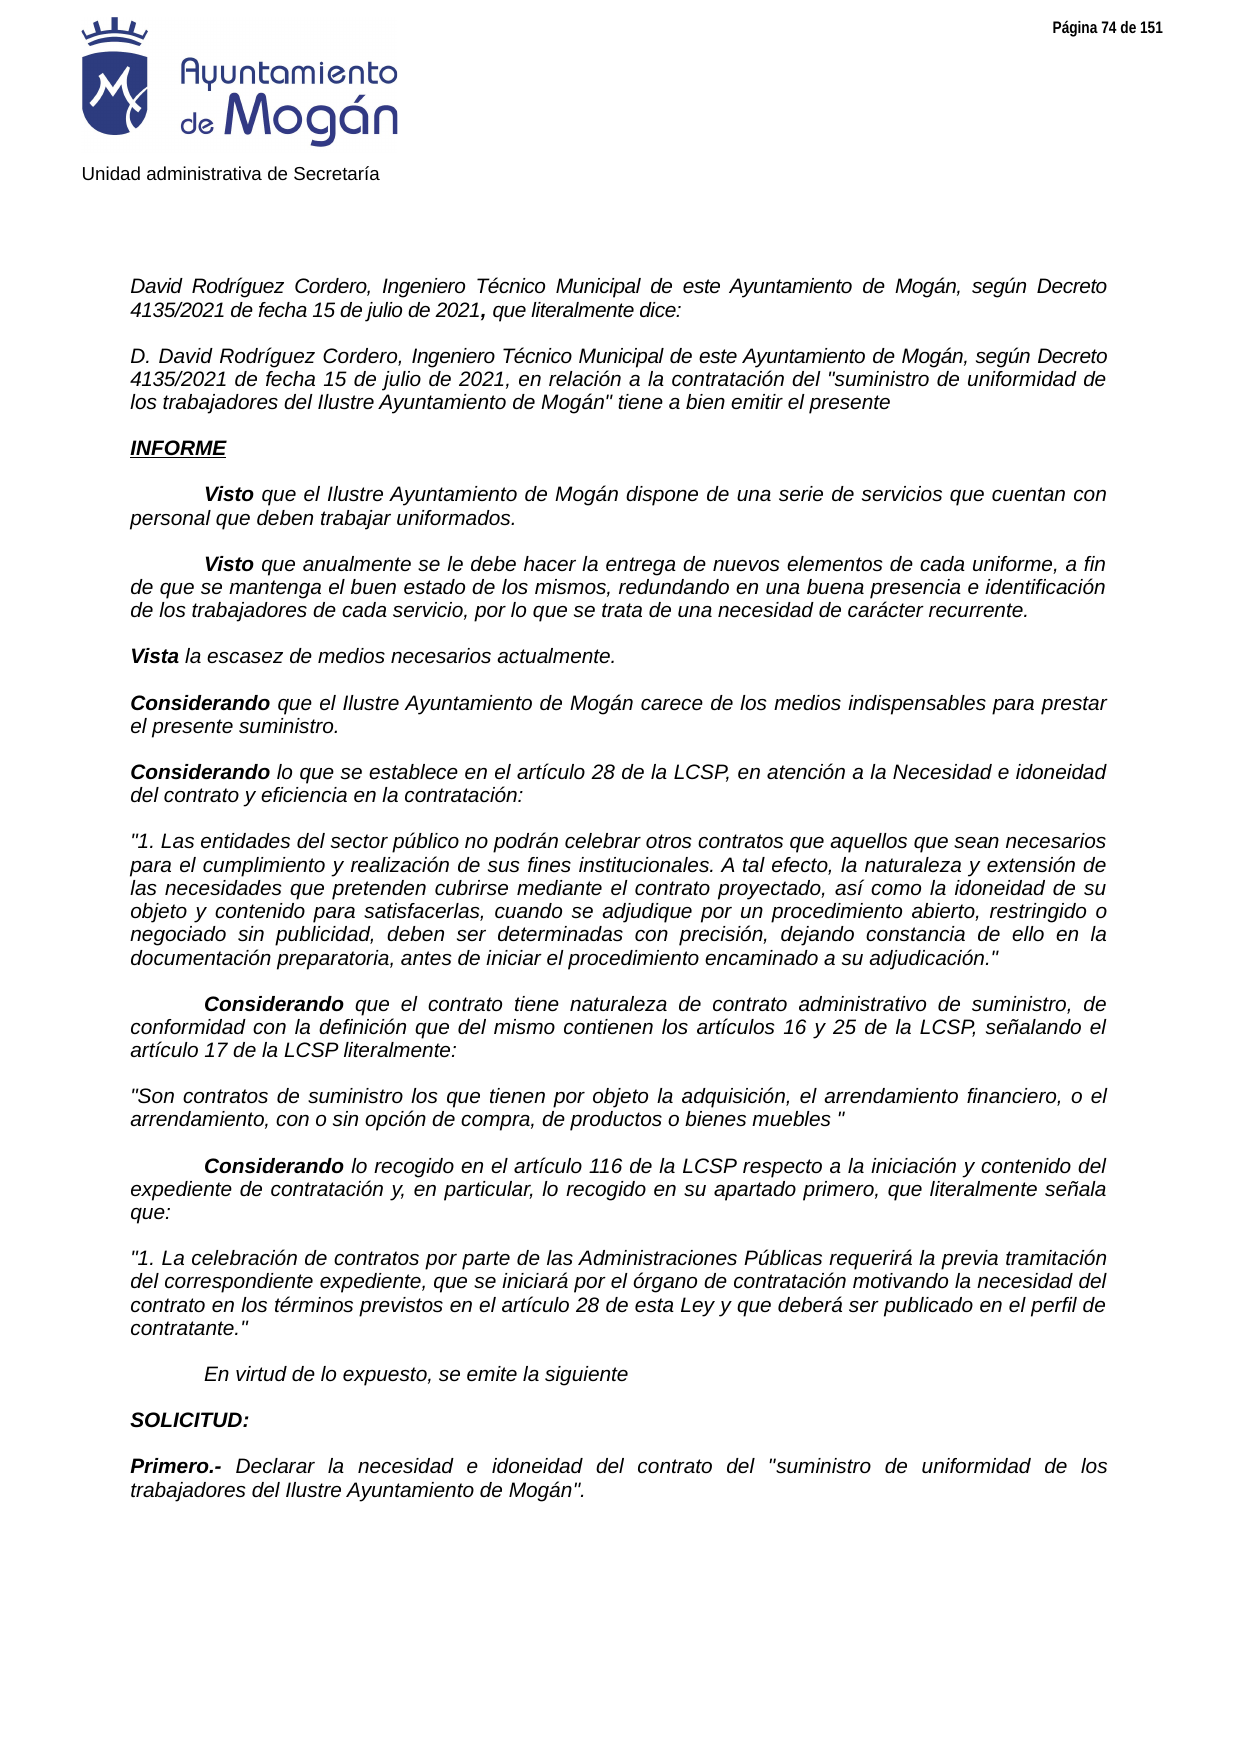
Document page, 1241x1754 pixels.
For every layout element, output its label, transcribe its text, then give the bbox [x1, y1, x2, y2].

text David Rodríguez Cordero, Ingeniero Técnico Municipal de este Ayuntamiento de Mogán, según Decreto 4135/2021 de fecha 15 de julio de 2021, que literalmente dice: [130, 275, 1110, 321]
text Visto que anualmente se le debe hacer la entrega de nuevos elementos de cada uniforme, a fin de que se mantenga el buen estado de los mismos, redundando en una buena presencia e identificación de los trabajadores de cada servicio, por lo que se trata de una necesidad de carácter recurrente. [130, 552, 1110, 622]
text INFORME [130, 437, 1110, 460]
text Considerando lo recogido en el artículo 116 de la LCSP respecto a la iniciación y contenido del expediente de contratación y, en particular, lo recogido en su apartado primero, que literalmente señala que: [130, 1154, 1110, 1224]
picture [81, 17, 398, 153]
text SOLICITUD: [130, 1409, 1110, 1432]
text Primero.- Declarar la necesidad e idoneidad del contrato del "suministro de uniformidad de los trabajadores del Ilustre Ayuntamiento de Mogán". [130, 1455, 1110, 1501]
text Considerando lo que se establece en el artículo 28 de la LCSP, en atención a la Necesidad e idoneidad del contrato y eficiencia en la contratación: [130, 761, 1110, 807]
text En virtud de lo expuesto, se emite la siguiente [130, 1363, 1110, 1386]
text Visto que el Ilustre Ayuntamiento de Mogán dispone de una serie de servicios que cuentan con personal que deben trabajar uniformados. [130, 483, 1110, 529]
text D. David Rodríguez Cordero, Ingeniero Técnico Municipal de este Ayuntamiento de Mogán, según Decreto 4135/2021 de fecha 15 de julio de 2021, en relación a la contratación del "suministro de uniformidad de los trabajadores del Ilustre Ayuntamiento de Mogán" tiene a bien emitir el presente [130, 344, 1110, 414]
text "1. Las entidades del sector público no podrán celebrar otros contratos que aquellos que sean necesarios para el cumplimiento y realización de sus fines institucionales. A tal efecto, la naturaleza y extensión de las necesidades que pretenden cubrirse mediante el contrato proyectado, así como la idoneidad de su objeto y contenido para satisfacerlas, cuando se adjudique por un procedimiento abierto, restringido o negociado sin publicidad, deben ser determinadas con precisión, dejando constancia de ello en la documentación preparatoria, antes de iniciar el procedimiento encaminado a su adjudicación." [130, 830, 1110, 969]
text Vista la escasez de medios necesarios actualmente. [130, 645, 1110, 668]
text "1. La celebración de contratos por parte de las Administraciones Públicas requerirá la previa tramitación del correspondiente expediente, que se iniciará por el órgano de contratación motivando la necesidad del contrato en los términos previstos en el artículo 28 de esta Ley y que deberá ser publicado en el perfil de contratante." [130, 1247, 1110, 1340]
text Considerando que el Ilustre Ayuntamiento de Mogán carece de los medios indispensables para prestar el presente suministro. [130, 691, 1110, 738]
text "Son contratos de suministro los que tienen por objeto la adquisición, el arrendamiento financiero, o el arrendamiento, con o sin opción de compra, de productos o bienes muebles " [130, 1085, 1110, 1131]
text Considerando que el contrato tiene naturaleza de contrato administrativo de suministro, de conformidad con la definición que del mismo contienen los artículos 16 y 25 de la LCSP, señalando el artículo 17 de la LCSP literalmente: [130, 992, 1110, 1062]
